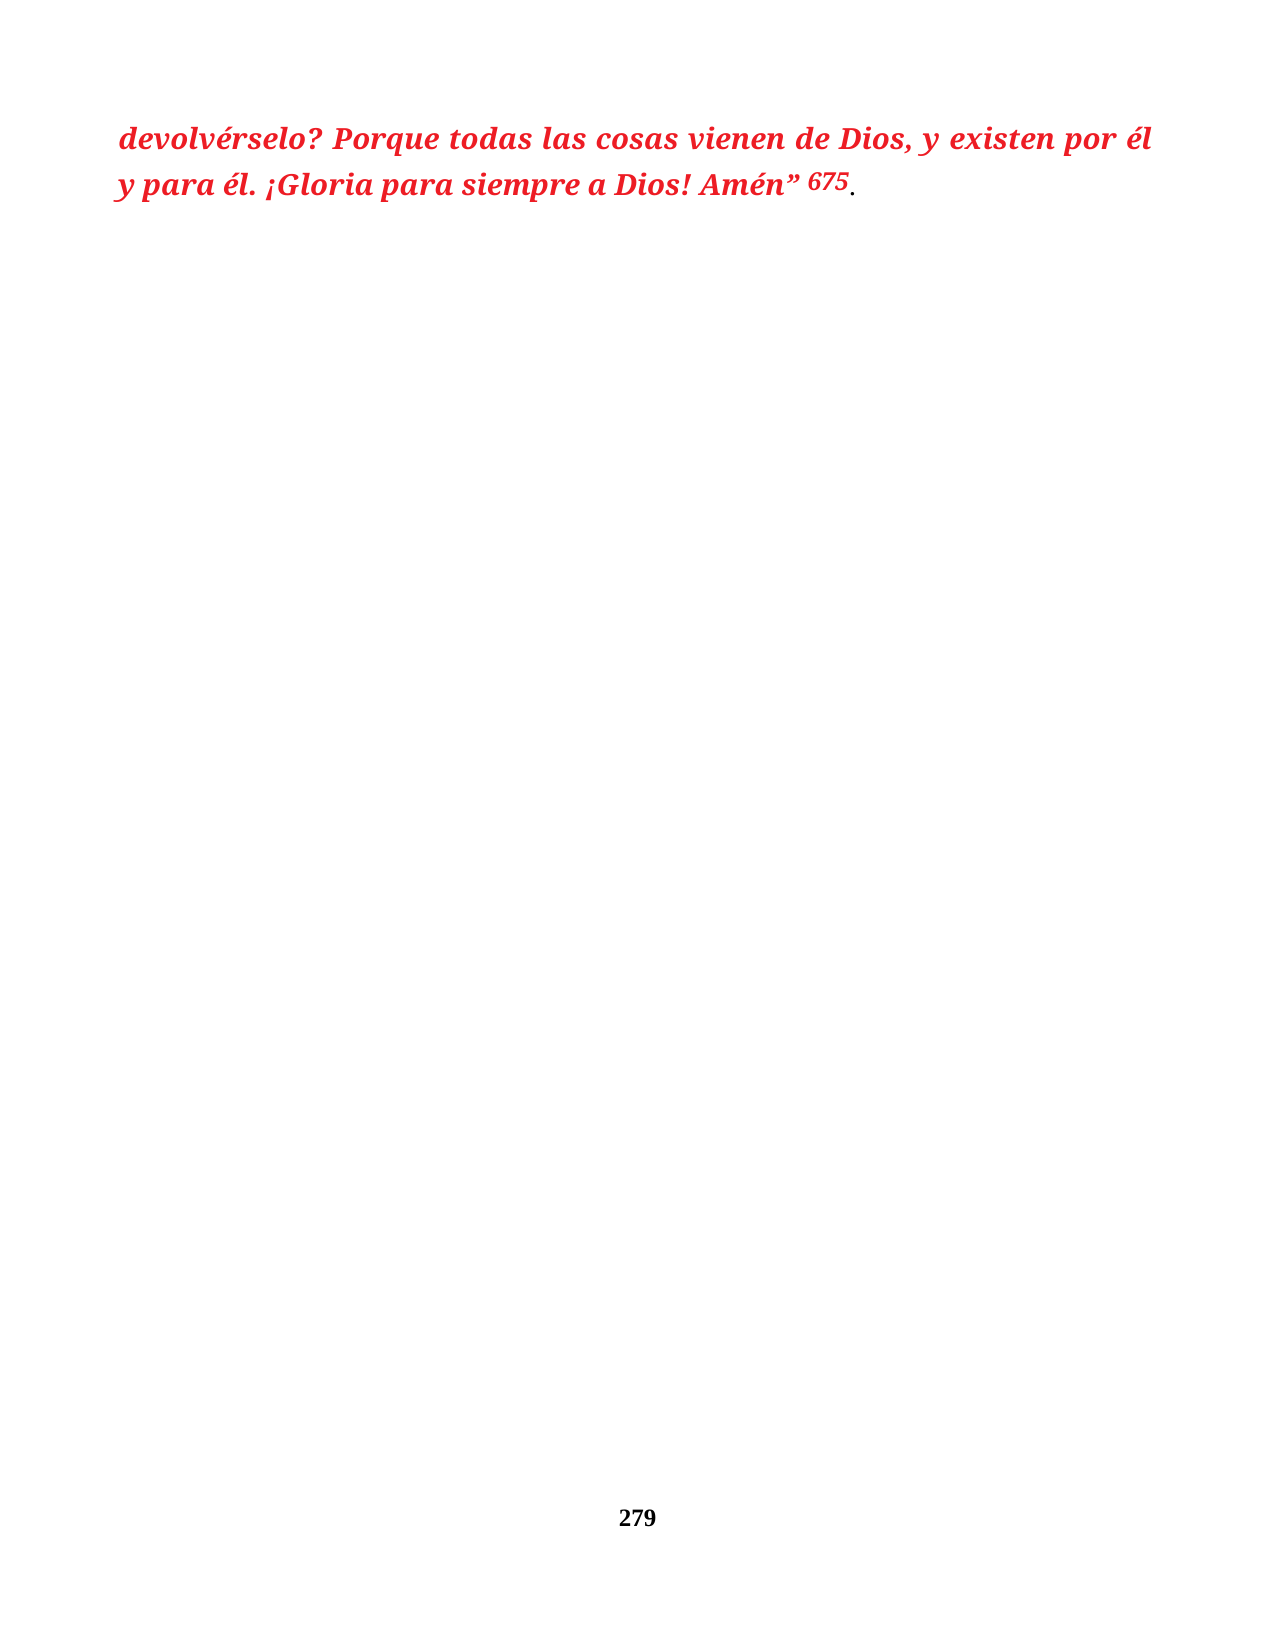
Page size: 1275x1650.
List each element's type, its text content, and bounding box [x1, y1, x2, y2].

text devolvérselo? Porque todas las cosas vienen de Dios, y existen por él y para él. ¡Gloria para siempre a Dios! Amén” . [118, 118, 1157, 203]
